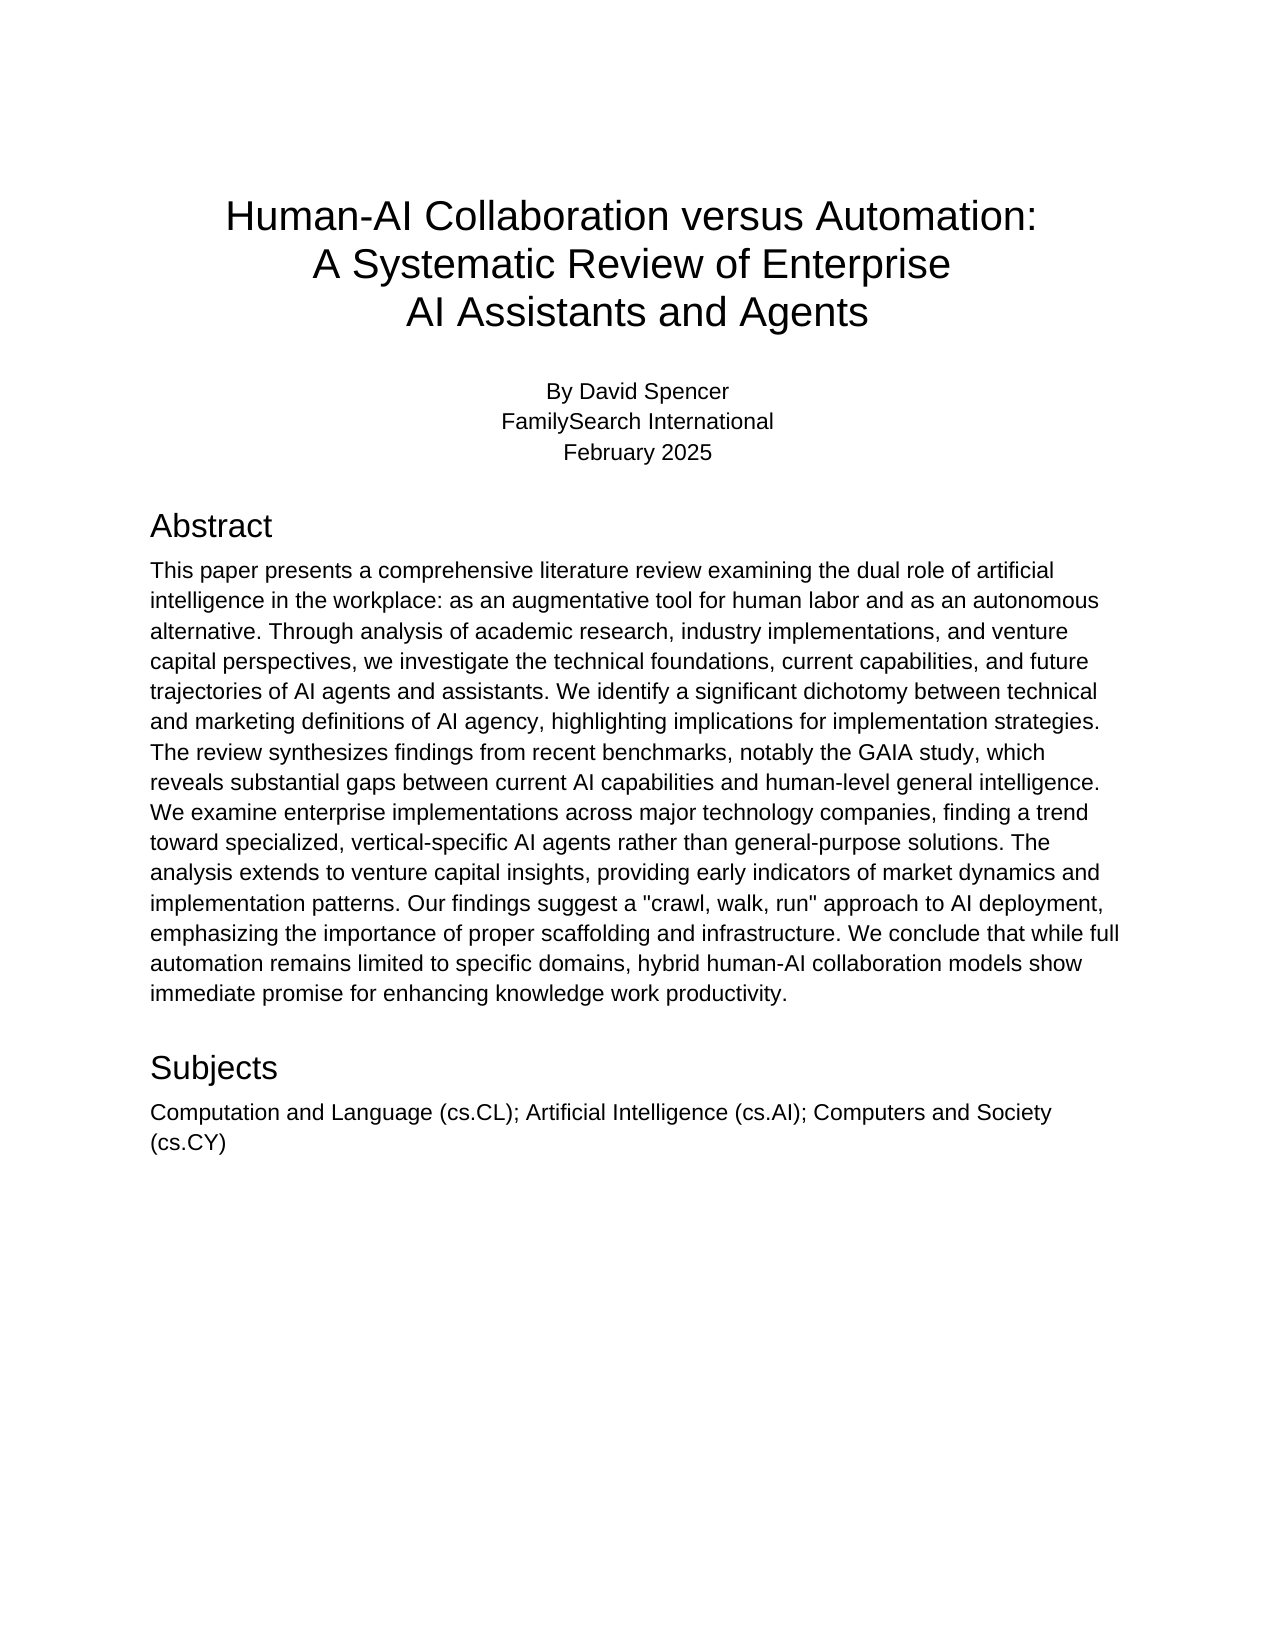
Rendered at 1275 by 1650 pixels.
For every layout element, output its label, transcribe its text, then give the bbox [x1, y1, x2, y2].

subtitle Subjects [150, 1048, 1125, 1086]
subtitle Human-AI Collaboration versus Automation: A Systematic Review of Enterprise AI Assistants and Agents [150, 192, 1125, 335]
subtitle Abstract [150, 506, 1125, 545]
text By David Spencer [150, 378, 1125, 404]
text This paper presents a comprehensive literature review examining the dual role of artificial intelligence in the workplace: as an augmentative tool for human labor and as an autonomous alternative. Through analysis of academic research, industry implementations, and venture capital perspectives, we investigate the technical foundations, current capabilities, and future trajectories of AI agents and assistants. We identify a significant dichotomy between technical and marketing definitions of AI agency, highlighting implications for implementation strategies. The review synthesizes findings from recent benchmarks, notably the GAIA study, which reveals substantial gaps between current AI capabilities and human-level general intelligence. We examine enterprise implementations across major technology companies, finding a trend toward specialized, vertical-specific AI agents rather than general-purpose solutions. The analysis extends to venture capital insights, providing early indicators of market dynamics and implementation patterns. Our findings suggest a "crawl, walk, run" approach to AI deployment, emphasizing the importance of proper scaffolding and infrastructure. We conclude that while full automation remains limited to specific domains, hybrid human-AI collaboration models show immediate promise for enhancing knowledge work productivity. [150, 557, 1125, 1006]
text Computation and Language (cs.CL); Artificial Intelligence (cs.AI); Computers and Society (cs.CY) [150, 1099, 1125, 1155]
text FamilySearch International [150, 408, 1125, 435]
text February 2025 [150, 438, 1125, 465]
